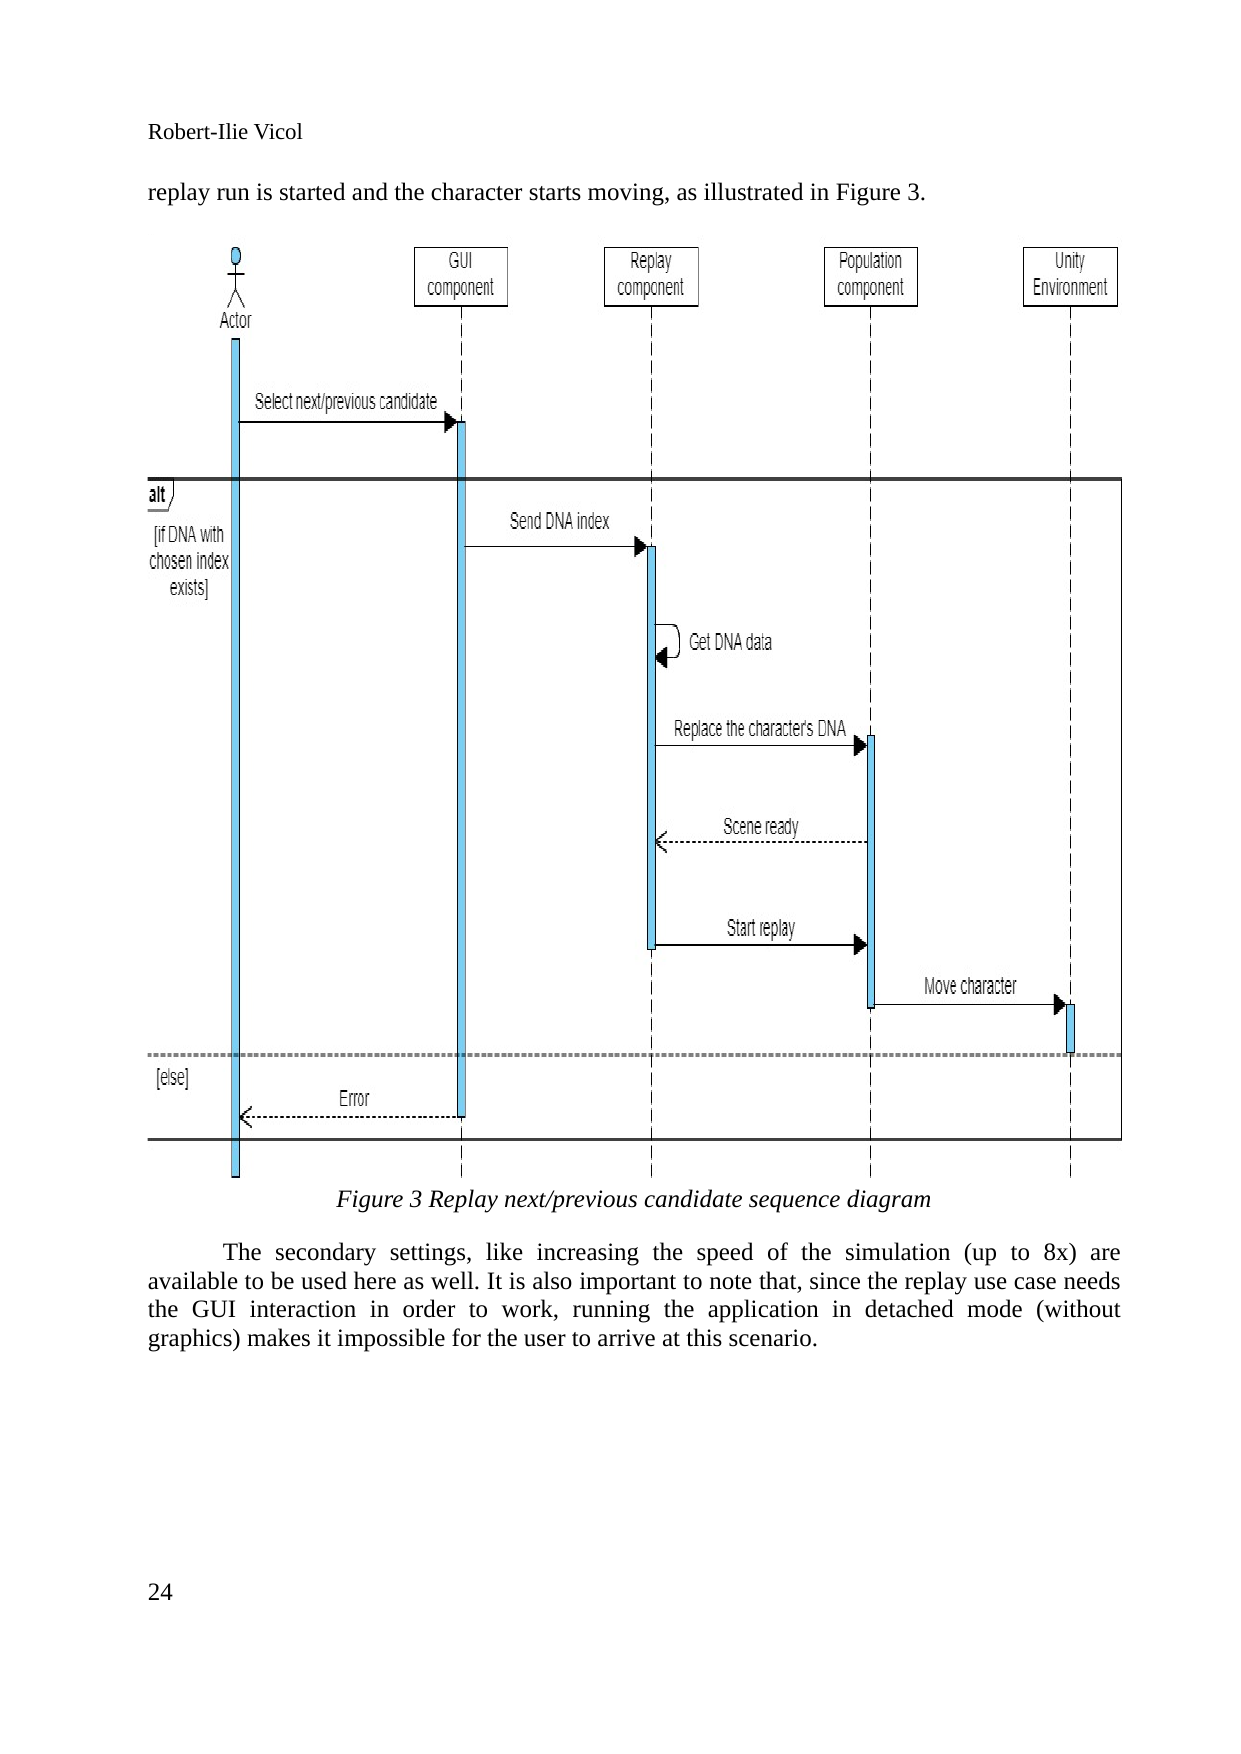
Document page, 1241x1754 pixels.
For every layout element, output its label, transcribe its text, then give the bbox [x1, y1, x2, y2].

text Figure 3 Replay next/previous candidate sequence diagram [148, 1185, 1122, 1213]
text The secondary settings, like increasing the speed of the simulation (up to 8x) are available to be used here as well. It is also important to note that, since the replay use case needs the GUI interaction in order to work, running the application in detached mode (without graphics) makes it impossible for the user to arrive at this scenario. [148, 1237, 1122, 1352]
text replay run is started and the character starts moving, as illustrated in Figure 3. [148, 177, 1122, 206]
